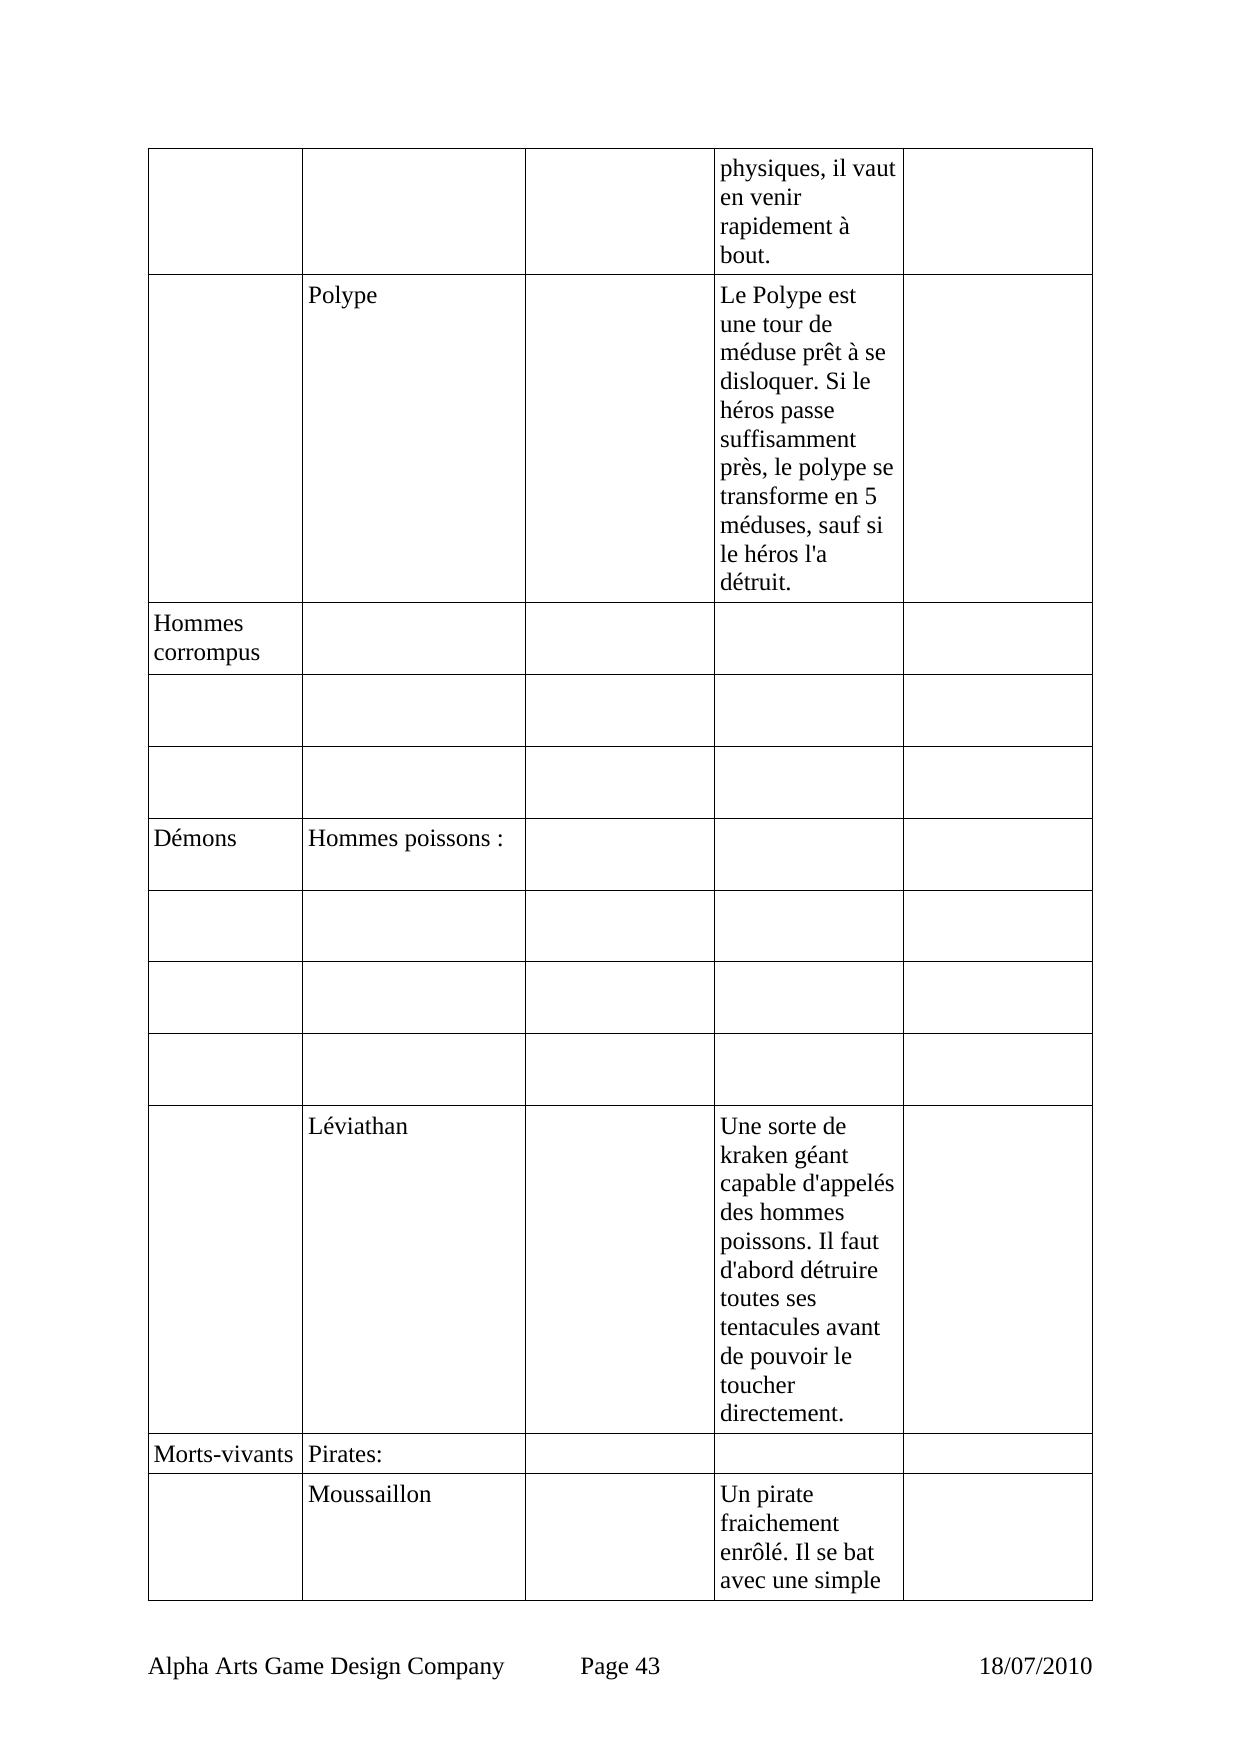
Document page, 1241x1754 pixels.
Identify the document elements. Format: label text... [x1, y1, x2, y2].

table_cell [526, 962, 714, 1033]
table_cell [526, 675, 714, 746]
table_cell [904, 1474, 1092, 1600]
table_cell [715, 891, 903, 961]
table_cell Hommes corrompus [149, 603, 302, 674]
table_cell Démons [149, 819, 302, 889]
table_cell Moussaillon [303, 1474, 525, 1600]
table_cell [904, 1034, 1092, 1105]
table_cell [904, 1106, 1092, 1433]
table_cell [526, 1034, 714, 1105]
table_cell physiques, il vaut en venir rapidement à bout. [715, 149, 903, 274]
table_cell Un pirate fraichement enrôlé. Il se bat avec une simple [715, 1474, 903, 1600]
table_cell [904, 675, 1092, 746]
table_cell Polype [303, 275, 525, 602]
table_cell [303, 603, 525, 674]
table_cell [149, 275, 302, 602]
table_cell [904, 1434, 1092, 1473]
table_cell [303, 891, 525, 961]
table_cell [526, 1106, 714, 1433]
table_cell [149, 1106, 302, 1433]
table_cell [715, 962, 903, 1033]
table_cell [715, 819, 903, 889]
table_cell [904, 891, 1092, 961]
table_cell [904, 747, 1092, 818]
table_cell [303, 747, 525, 818]
table_cell [149, 1474, 302, 1600]
table_cell [715, 1434, 903, 1473]
table_cell [715, 1034, 903, 1105]
table_cell [715, 603, 903, 674]
table_cell [904, 603, 1092, 674]
table_cell [303, 962, 525, 1033]
table_cell [149, 1034, 302, 1105]
table_cell [149, 149, 302, 274]
table_cell Le Polype est une tour de méduse prêt à se disloquer. Si le héros passe suffisamment près, le polype se transforme en 5 méduses, sauf si le héros l'a détruit. [715, 275, 903, 602]
table_cell [904, 819, 1092, 889]
table_cell Pirates: [303, 1434, 525, 1473]
table_cell [526, 747, 714, 818]
table_cell [526, 603, 714, 674]
table_cell [526, 1474, 714, 1600]
table_cell [526, 1434, 714, 1473]
table_cell [526, 275, 714, 602]
table_cell [715, 747, 903, 818]
table_cell [904, 149, 1092, 274]
table_cell [303, 1034, 525, 1105]
table_cell Léviathan [303, 1106, 525, 1433]
table_cell Hommes poissons : [303, 819, 525, 889]
table_cell [149, 891, 302, 961]
table_cell Une sorte de kraken géant capable d'appelés des hommes poissons. Il faut d'abord détruire toutes ses tentacules avant de pouvoir le toucher directement. [715, 1106, 903, 1433]
table_cell [526, 819, 714, 889]
table_cell [149, 747, 302, 818]
table_cell [526, 149, 714, 274]
table_cell Morts-vivants [149, 1434, 302, 1473]
table_cell [149, 962, 302, 1033]
table_cell [149, 675, 302, 746]
table_cell [715, 675, 903, 746]
table_cell [526, 891, 714, 961]
table_cell [303, 675, 525, 746]
table_cell [904, 962, 1092, 1033]
table_cell [904, 275, 1092, 602]
table_cell [303, 149, 525, 274]
